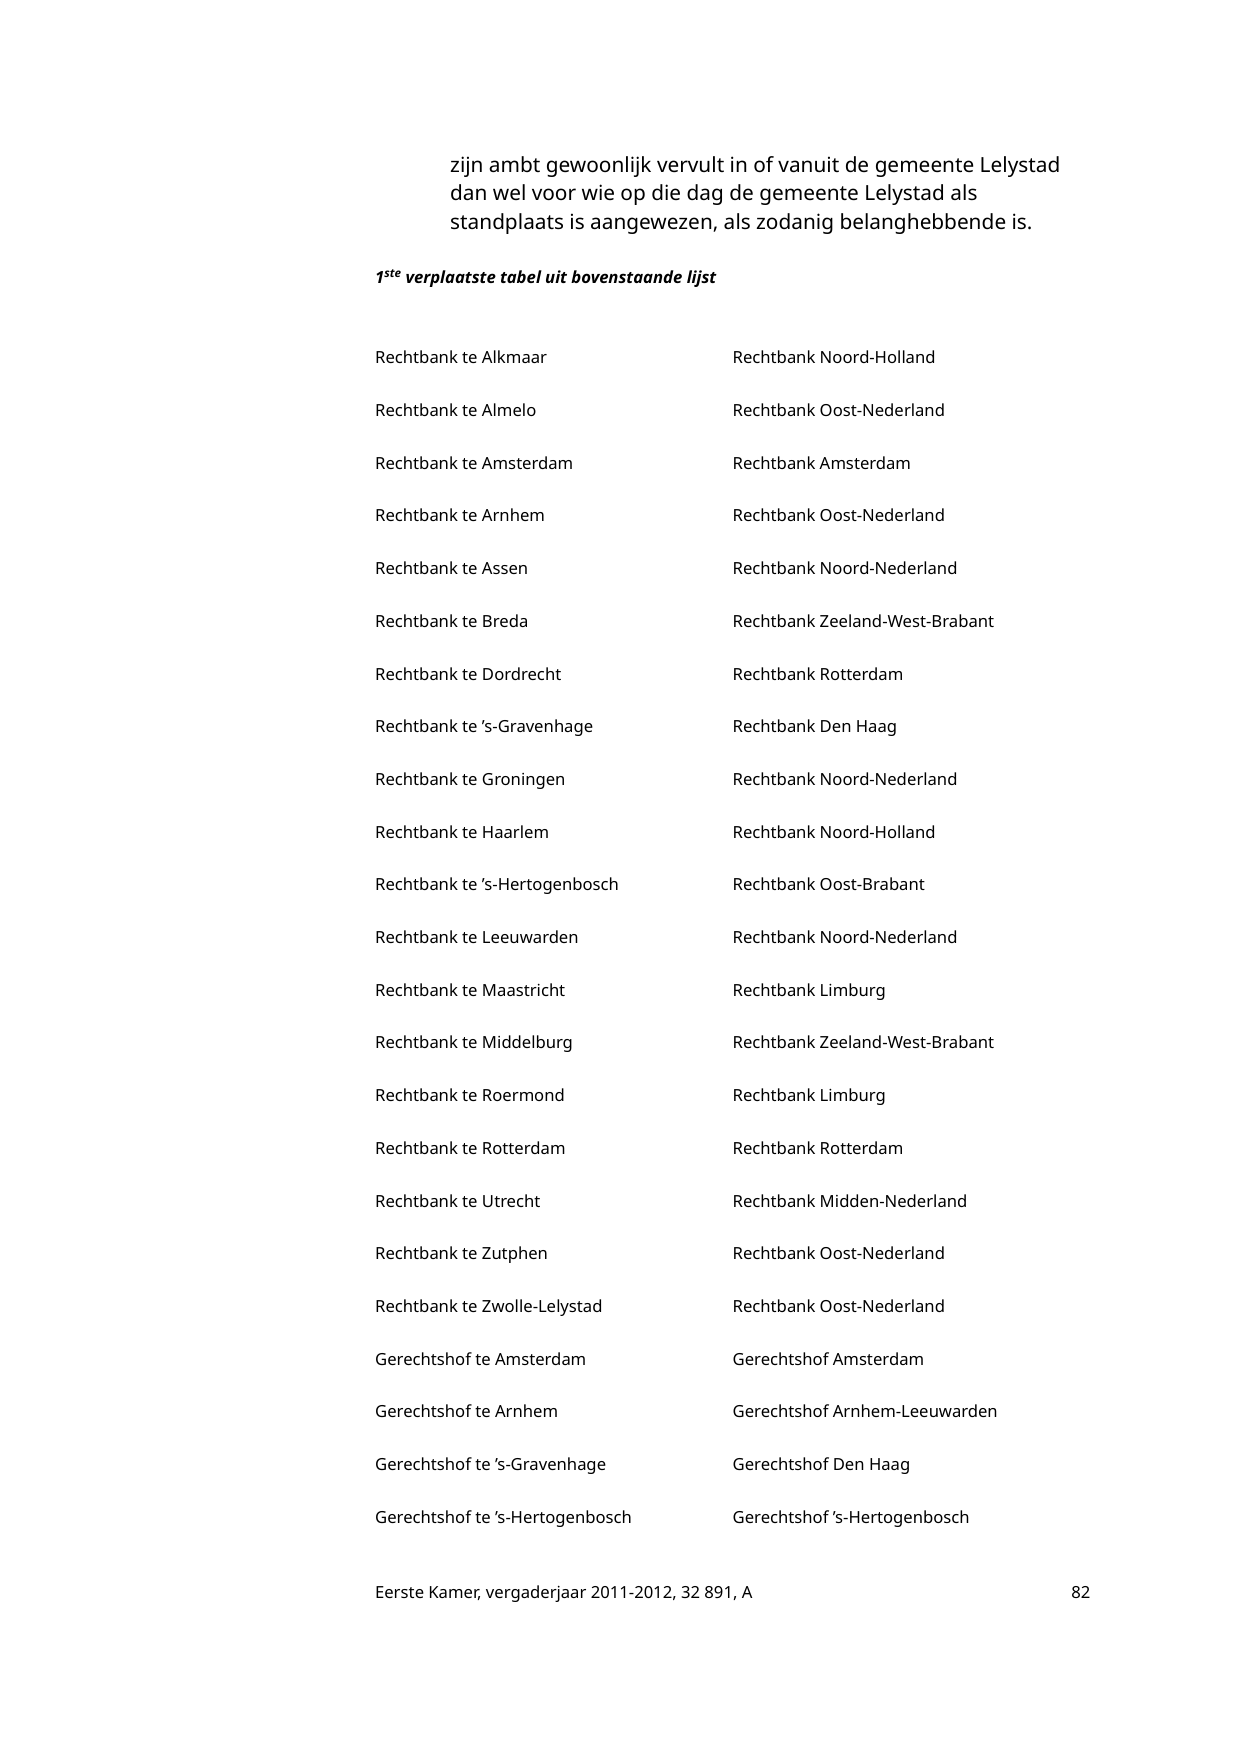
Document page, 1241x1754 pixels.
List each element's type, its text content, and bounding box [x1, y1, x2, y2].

table_cell Rechtbank Oost-Nederland [733, 504, 1090, 557]
table_cell Rechtbank Zeeland-West-Brabant [733, 610, 1090, 662]
table_cell Rechtbank te Amsterdam [375, 451, 732, 504]
table_cell Gerechtshof te ’s-Hertogenbosch [375, 1506, 732, 1528]
table_cell Gerechtshof Den Haag [733, 1453, 1090, 1506]
table_cell Rechtbank Noord-Nederland [733, 768, 1090, 820]
table_cell Rechtbank te Arnhem [375, 504, 732, 557]
table_header Rechtbank te Alkmaar [375, 346, 732, 399]
table_cell Rechtbank Oost-Nederland [733, 1295, 1090, 1347]
table_cell Gerechtshof te ’s-Gravenhage [375, 1453, 732, 1506]
table_cell Rechtbank te Almelo [375, 399, 732, 451]
table_cell Rechtbank te Utrecht [375, 1189, 732, 1242]
table_cell Rechtbank Limburg [733, 979, 1090, 1031]
table_cell Rechtbank Rotterdam [733, 662, 1090, 715]
table_cell Rechtbank te Groningen [375, 768, 732, 820]
table_cell Rechtbank Rotterdam [733, 1137, 1090, 1189]
table_cell Rechtbank Oost-Nederland [733, 1242, 1090, 1295]
table_cell Rechtbank Noord-Holland [733, 820, 1090, 873]
table_cell Rechtbank Oost-Nederland [733, 399, 1090, 451]
table_cell Rechtbank te Breda [375, 610, 732, 662]
table_cell Gerechtshof te Arnhem [375, 1400, 732, 1453]
table_cell Gerechtshof Amsterdam [733, 1348, 1090, 1400]
table_cell Rechtbank te Zwolle-Lelystad [375, 1295, 732, 1347]
table_cell Rechtbank Noord-Nederland [733, 926, 1090, 978]
table_cell Gerechtshof Arnhem-Leeuwarden [733, 1400, 1090, 1453]
table_cell Rechtbank Limburg [733, 1084, 1090, 1137]
table_cell Gerechtshof ’s-Hertogenbosch [733, 1506, 1090, 1528]
table_cell Rechtbank te Maastricht [375, 979, 732, 1031]
table_cell Rechtbank te Zutphen [375, 1242, 732, 1295]
table_cell Rechtbank Den Haag [733, 715, 1090, 768]
table_cell Rechtbank te Rotterdam [375, 1137, 732, 1189]
table_cell Rechtbank te ’s-Hertogenbosch [375, 873, 732, 926]
list zijn ambt gewoonlijk vervult in of vanuit de gemeente Lelystad dan wel voor wie op die dag de gemeente Lelystad als standplaats is aangewezen, als zodanig belanghebbende is. [375, 150, 1090, 235]
text 1ste verplaatste tabel uit bovenstaande lijst [375, 265, 1090, 288]
table_header Rechtbank Noord-Holland [733, 346, 1090, 399]
table_cell Rechtbank te Haarlem [375, 820, 732, 873]
table_cell Rechtbank te Middelburg [375, 1031, 732, 1084]
table_cell Rechtbank te Assen [375, 557, 732, 609]
table_cell Rechtbank te Roermond [375, 1084, 732, 1137]
table_cell Rechtbank te Leeuwarden [375, 926, 732, 978]
table_cell Rechtbank te Dordrecht [375, 662, 732, 715]
table_cell Rechtbank Midden-Nederland [733, 1189, 1090, 1242]
table_cell Rechtbank Amsterdam [733, 451, 1090, 504]
table_cell Rechtbank Noord-Nederland [733, 557, 1090, 609]
table_cell Gerechtshof te Amsterdam [375, 1348, 732, 1400]
table_cell Rechtbank Zeeland-West-Brabant [733, 1031, 1090, 1084]
table_cell Rechtbank Oost-Brabant [733, 873, 1090, 926]
table_cell Rechtbank te ’s-Gravenhage [375, 715, 732, 768]
